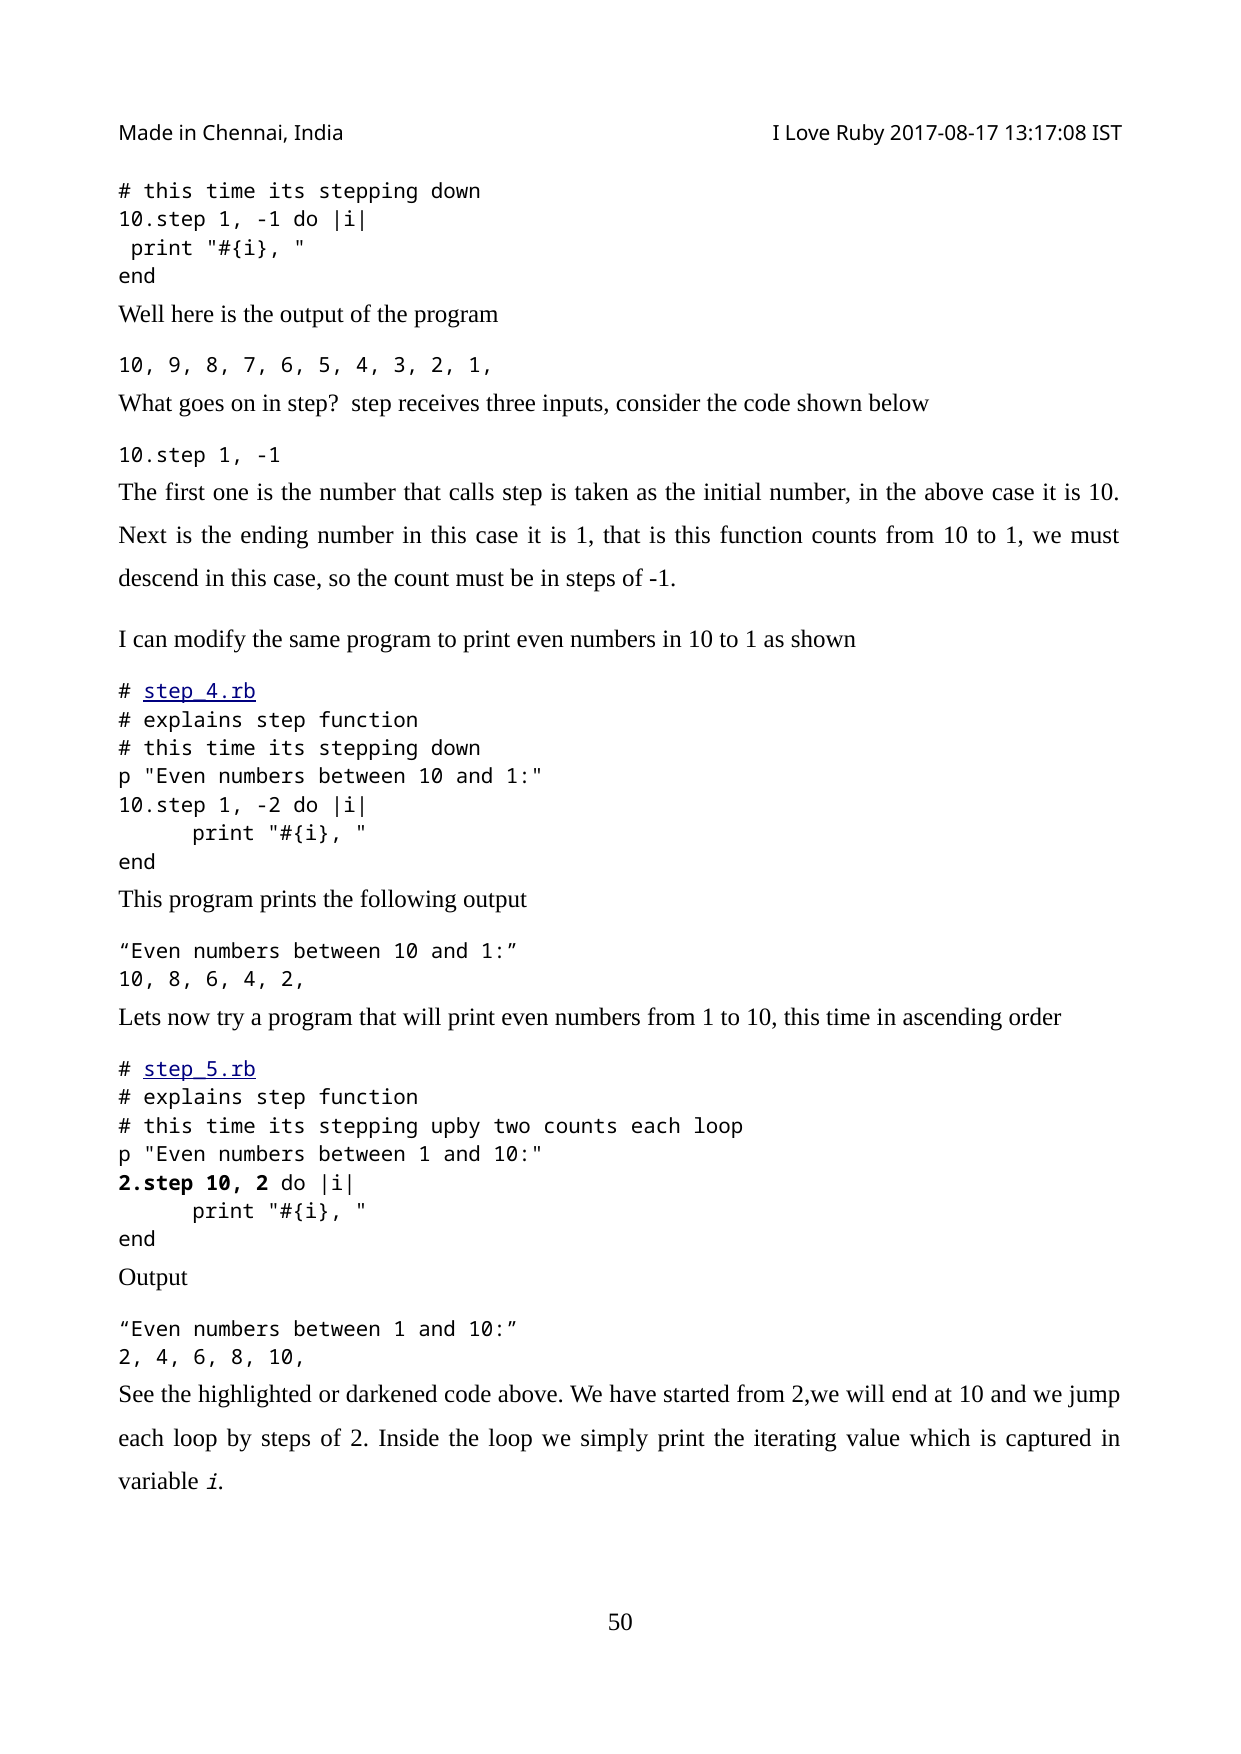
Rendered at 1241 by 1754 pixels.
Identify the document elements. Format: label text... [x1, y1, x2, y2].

text # explains step function [118, 705, 1122, 733]
text # this time its stepping upby two counts each loop [118, 1111, 1122, 1139]
text # explains step function [118, 1082, 1122, 1111]
text This program prints the following output [118, 884, 1122, 913]
text end [118, 1224, 1122, 1253]
text # step_4.rb [118, 676, 1122, 705]
text 10.step 1, -1 do |i| [118, 204, 1122, 233]
text print "#{i}, " [118, 818, 1122, 847]
text 10, 8, 6, 4, 2, [118, 964, 1122, 993]
text end [118, 847, 1122, 875]
text See the highlighted or darkened code above. We have started from 2,we will end at 10 and we jump each loop by steps of 2. Inside the loop we simply print the iterating value which is captured in variable i. [118, 1379, 1122, 1495]
text print "#{i}, " [118, 1196, 1122, 1224]
text 2.step 10, 2 do |i| [118, 1168, 1122, 1196]
text 10, 9, 8, 7, 6, 5, 4, 3, 2, 1, [118, 351, 1122, 379]
text end [118, 261, 1122, 290]
text “Even numbers between 1 and 10:” [118, 1314, 1122, 1342]
text Lets now try a program that will print even numbers from 1 to 10, this time in ascending order [118, 1002, 1122, 1031]
text # step_5.rb [118, 1054, 1122, 1082]
text 2, 4, 6, 8, 10, [118, 1342, 1122, 1371]
text The first one is the number that calls step is taken as the initial number, in the above case it is 10. Next is the ending number in this case it is 1, that is this function counts from 10 to 1, we must descend in this case, so the count must be in steps of -1. [118, 477, 1122, 592]
text 10.step 1, -1 [118, 440, 1122, 468]
text # this time its stepping down [118, 176, 1122, 204]
text I can modify the same program to print even numbers in 10 to 1 as shown [118, 624, 1122, 653]
text print "#{i}, " [118, 233, 1122, 261]
text “Even numbers between 10 and 1:” [118, 936, 1122, 964]
text p "Even numbers between 1 and 10:" [118, 1139, 1122, 1168]
text 10.step 1, -2 do |i| [118, 790, 1122, 818]
text Well here is the output of the program [118, 299, 1122, 327]
text p "Even numbers between 10 and 1:" [118, 762, 1122, 790]
text Output [118, 1262, 1122, 1291]
text What goes on in step? step receives three inputs, consider the code shown below [118, 388, 1122, 417]
text # this time its stepping down [118, 733, 1122, 762]
